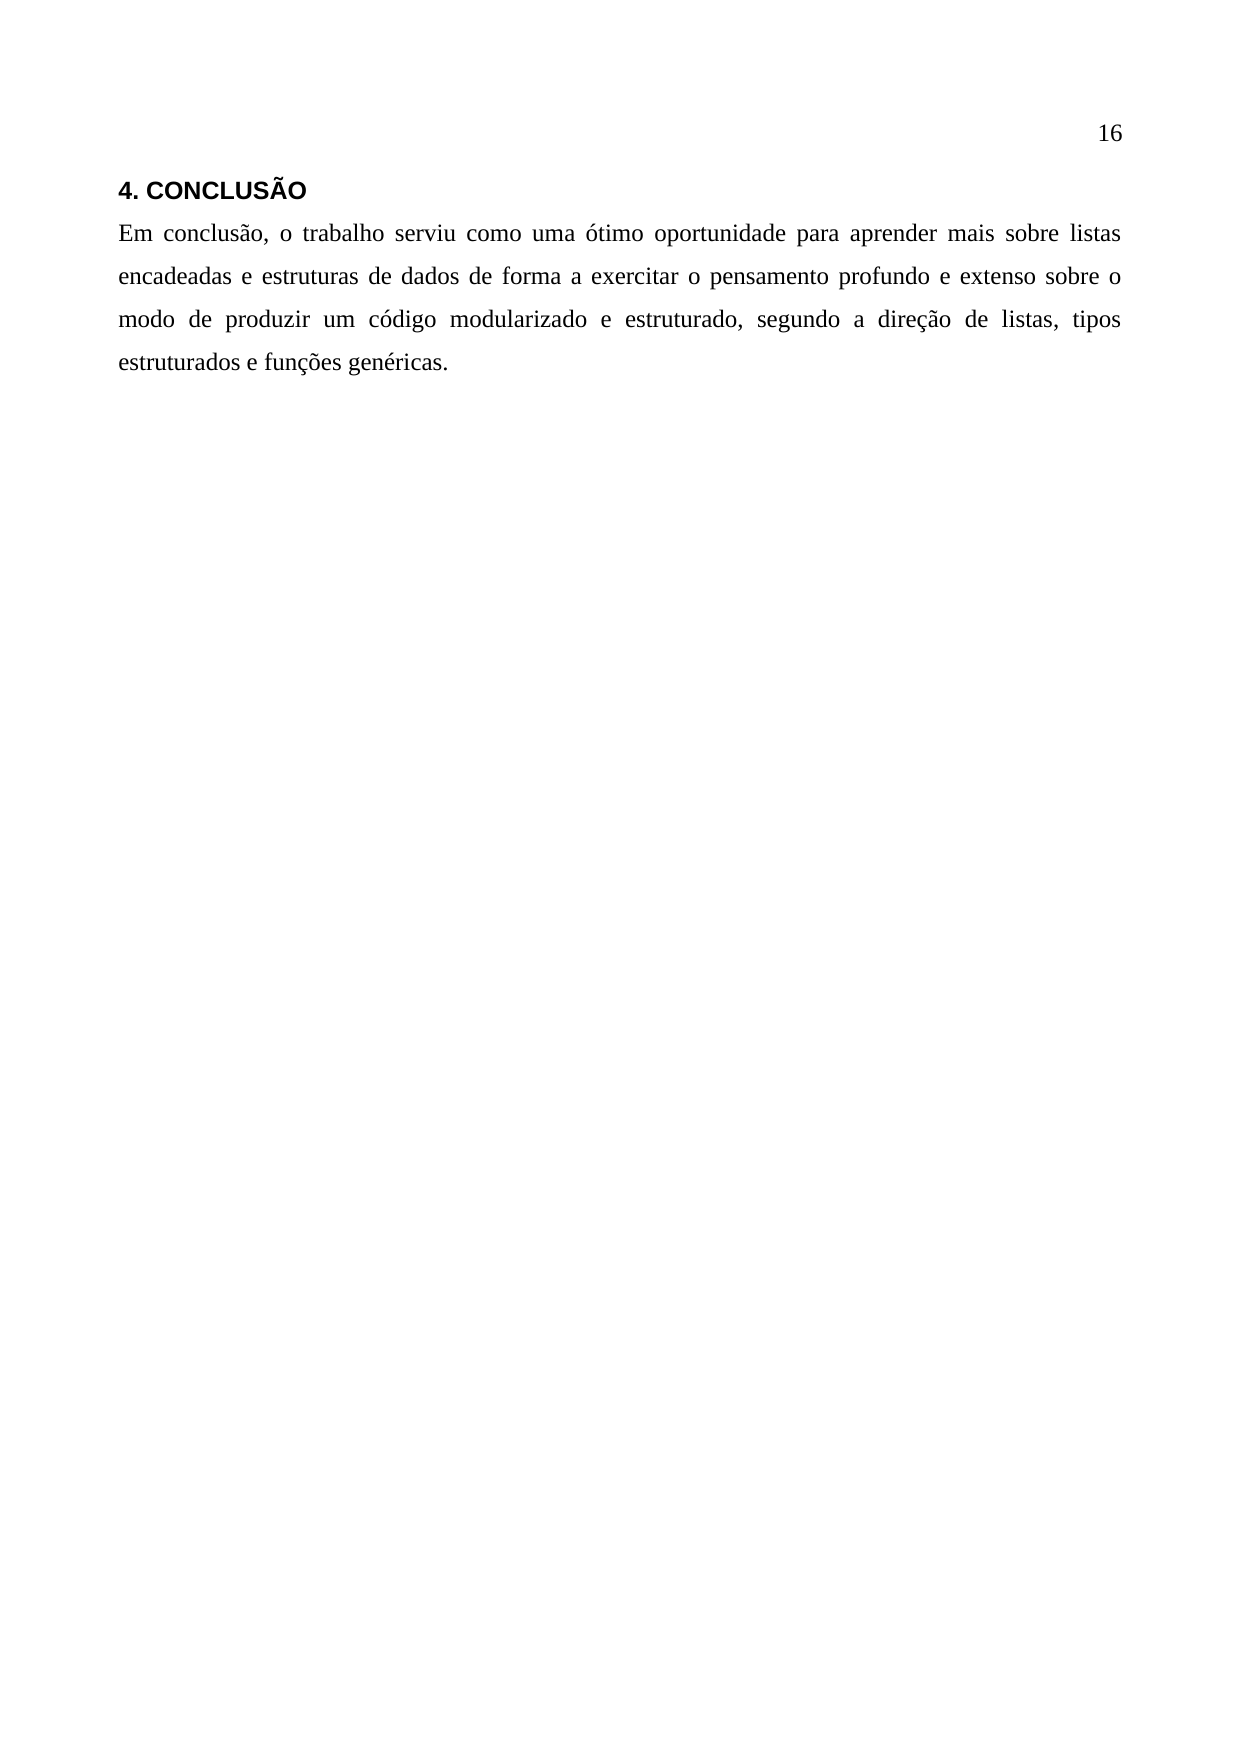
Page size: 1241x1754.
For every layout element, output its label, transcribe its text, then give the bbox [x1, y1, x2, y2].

text Em conclusão, o trabalho serviu como uma ótimo oportunidade para aprender mais sobre listas encadeadas e estruturas de dados de forma a exercitar o pensamento profundo e extenso sobre o modo de produzir um código modularizado e estruturado, segundo a direção de listas, tipos estruturados e funções genéricas. [118, 218, 1122, 376]
subtitle 4. CONCLUSÃO [118, 176, 1122, 205]
